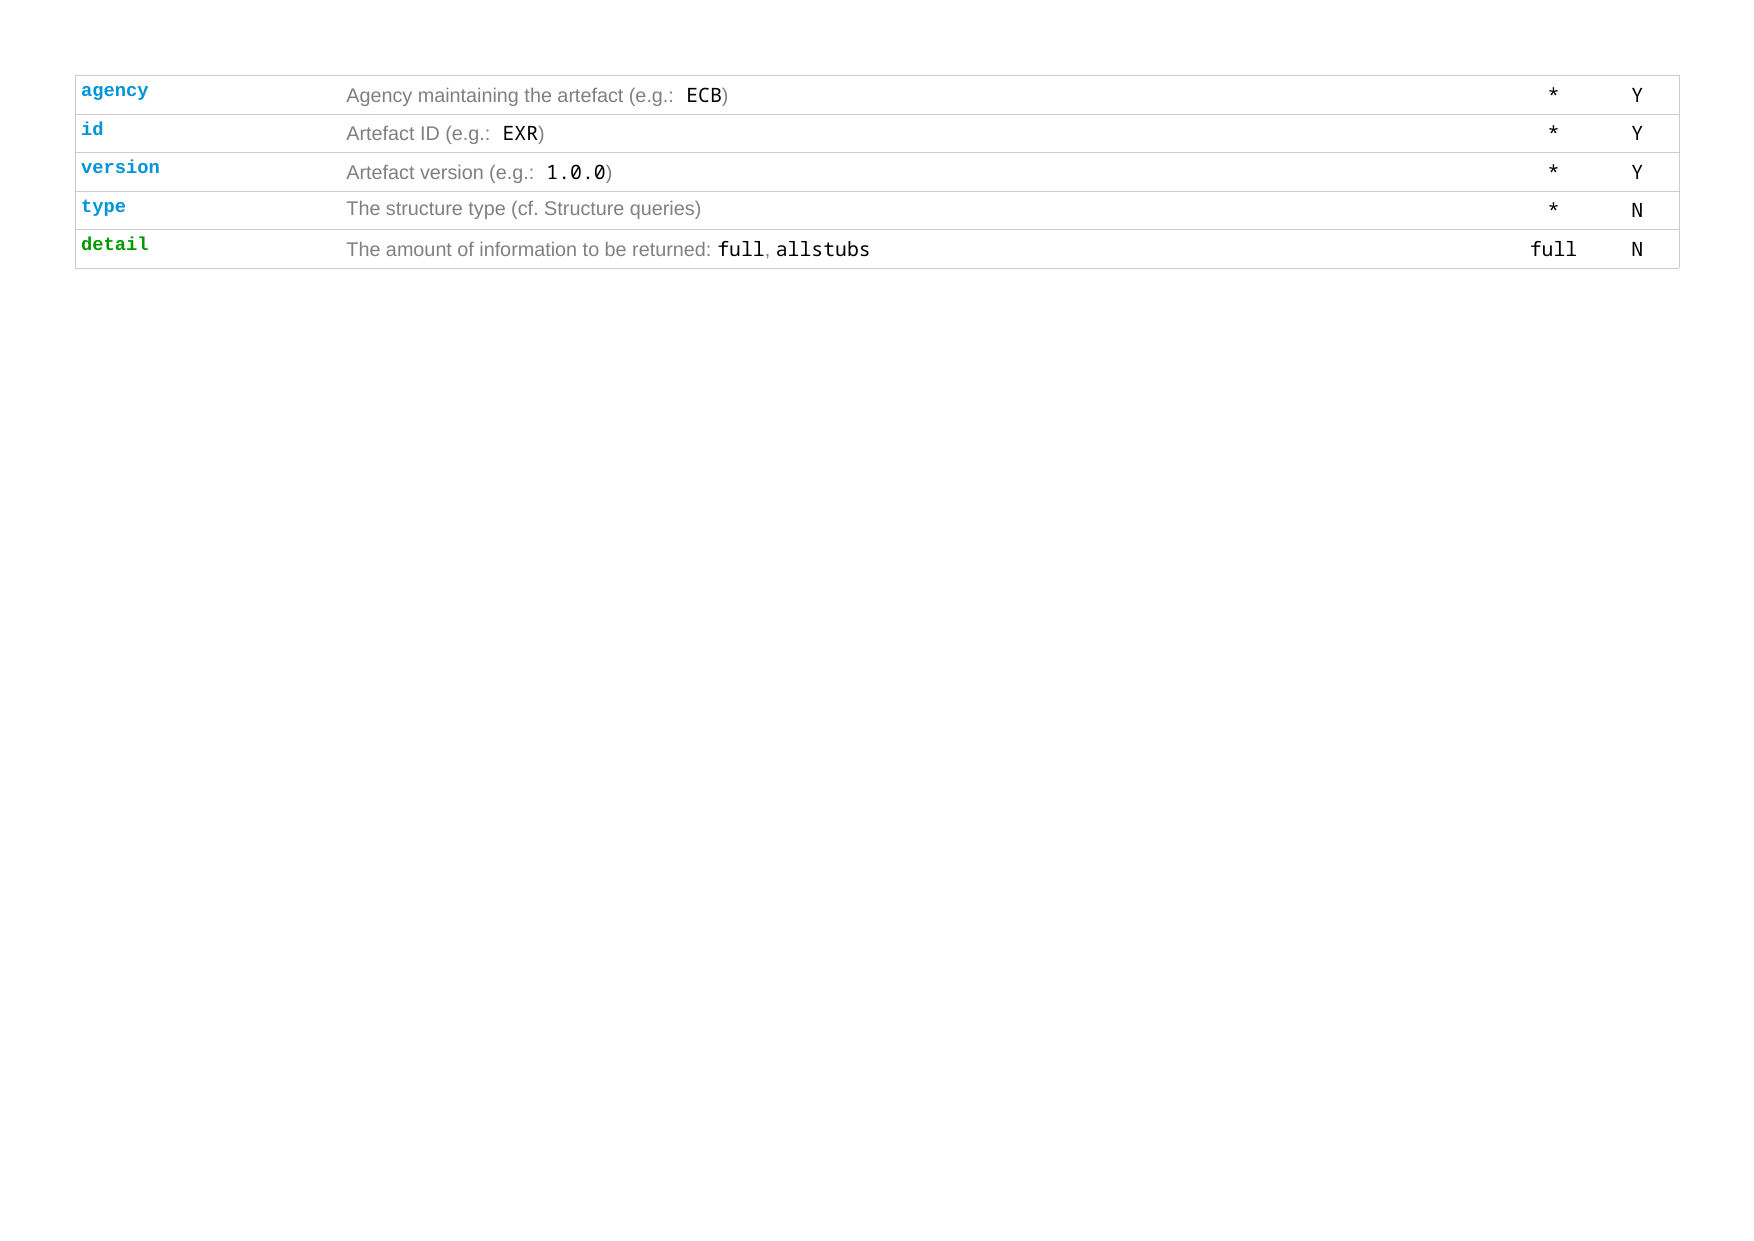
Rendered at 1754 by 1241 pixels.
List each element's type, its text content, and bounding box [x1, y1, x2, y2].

table_cell The structure type (cf. Structure queries) [341, 192, 1511, 229]
table_cell * [1511, 153, 1595, 191]
table_cell detail [76, 230, 341, 268]
table_cell agency [76, 76, 341, 113]
table_cell full [1511, 230, 1595, 268]
table_cell Y [1595, 76, 1679, 113]
table_cell N [1595, 230, 1679, 268]
table_cell * [1511, 76, 1595, 113]
table_cell Artefact ID (e.g.: EXR) [341, 115, 1511, 152]
table_cell * [1511, 115, 1595, 152]
table_cell version [76, 153, 341, 191]
table_cell Y [1595, 153, 1679, 191]
table_cell Artefact version (e.g.: 1.0.0) [341, 153, 1511, 191]
table_cell Agency maintaining the artefact (e.g.: ECB) [341, 76, 1511, 113]
table_cell id [76, 115, 341, 152]
table_cell N [1595, 192, 1679, 229]
table_cell * [1511, 192, 1595, 229]
table_cell type [76, 192, 341, 229]
table_cell Y [1595, 115, 1679, 152]
table_cell The amount of information to be returned: full, allstubs [341, 230, 1511, 268]
